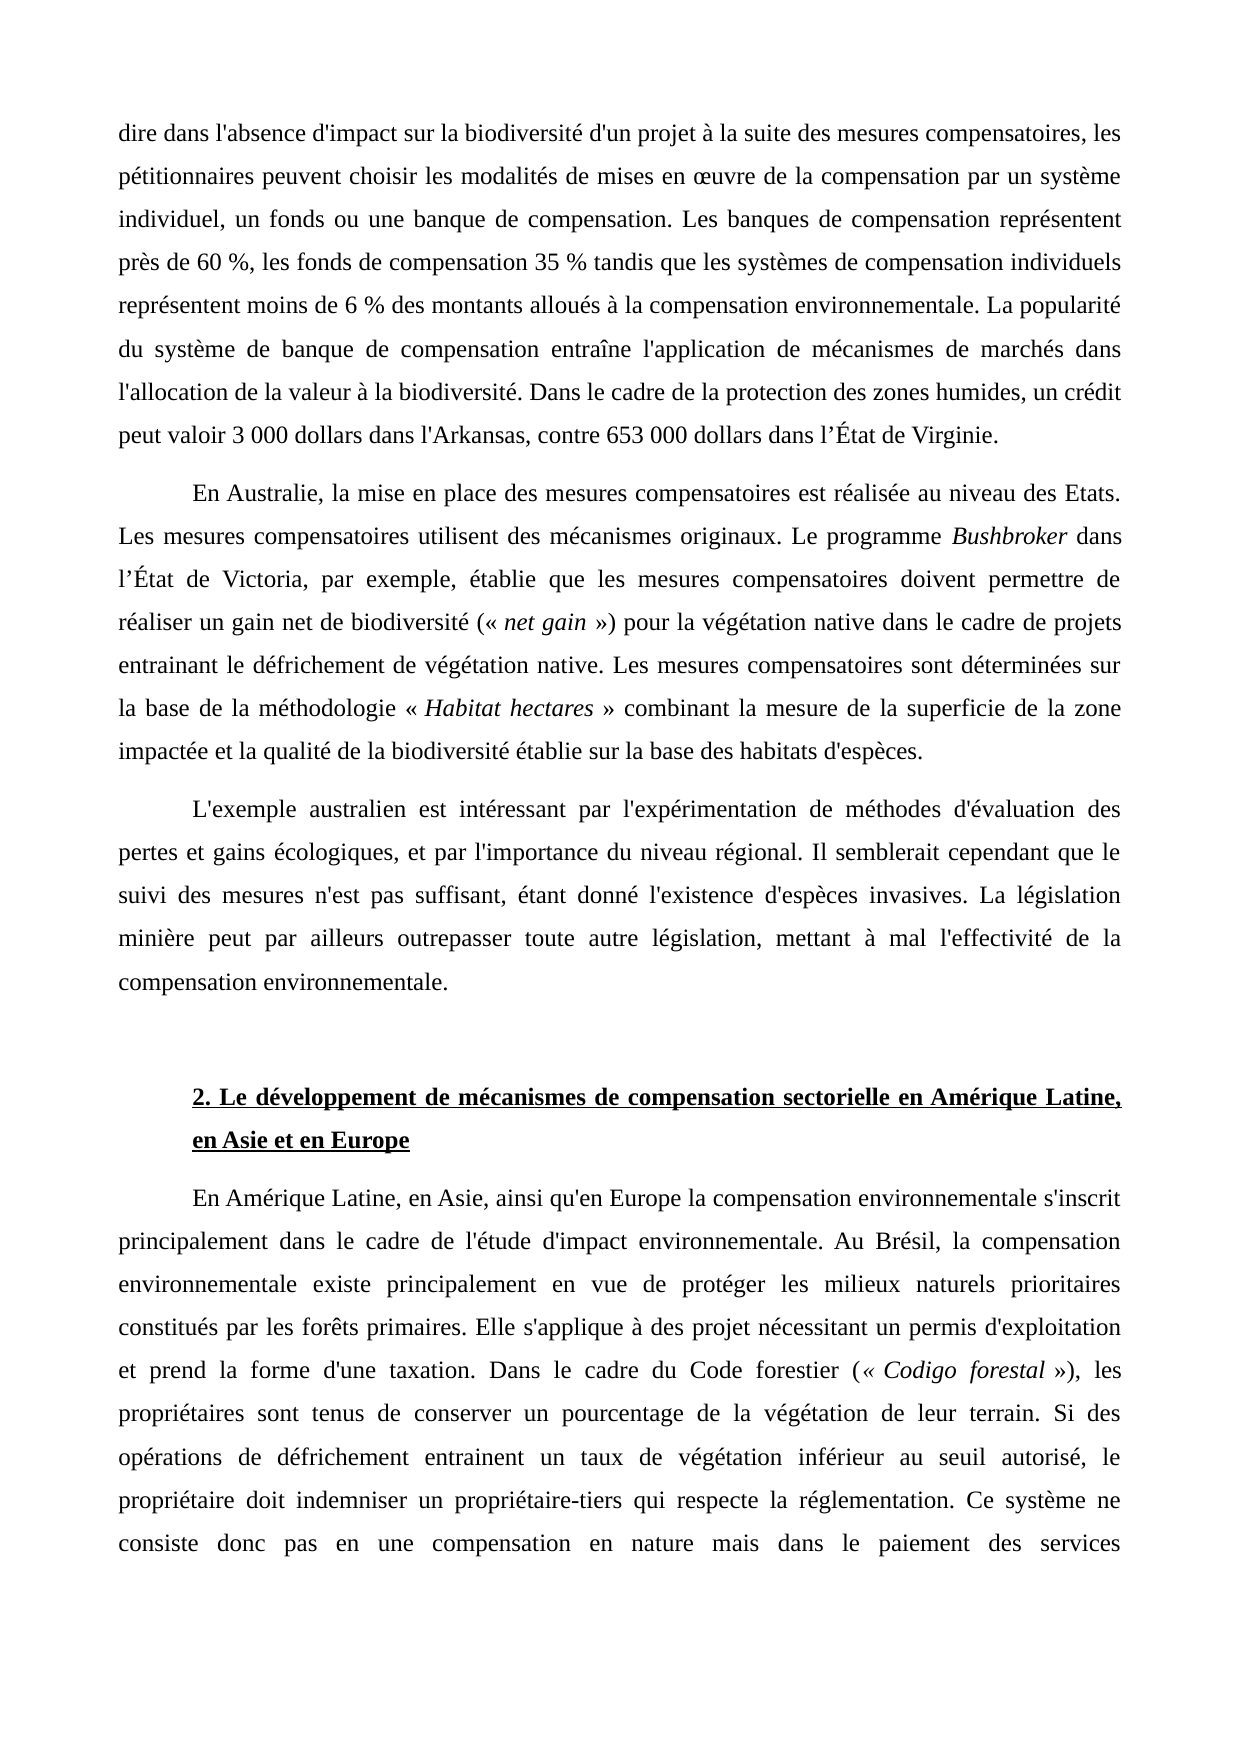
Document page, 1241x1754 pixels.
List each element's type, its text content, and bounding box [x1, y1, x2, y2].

text En Amérique Latine, en Asie, ainsi qu'en Europe la compensation environnementale s'inscrit principalement dans le cadre de l'étude d'impact environnementale. Au Brésil, la compensation environnementale existe principalement en vue de protéger les milieux naturels prioritaires constitués par les forêts primaires. Elle s'applique à des projet nécessitant un permis d'exploitation et prend la forme d'une taxation. Dans le cadre du Code forestier (« Codigo forestal »), les propriétaires sont tenus de conserver un pourcentage de la végétation de leur terrain. Si des opérations de défrichement entrainent un taux de végétation inférieur au seuil autorisé, le propriétaire doit indemniser un propriétaire-tiers qui respecte la réglementation. Ce système ne consiste donc pas en une compensation en nature mais dans le paiement des services [118, 1183, 1122, 1557]
text 2. Le développement de mécanismes de compensation sectorielle en Amérique Latine, [192, 1082, 1122, 1107]
text en Asie et en Europe [192, 1108, 1122, 1154]
text En Australie, la mise en place des mesures compensatoires est réalisée au niveau des Etats. Les mesures compensatoires utilisent des mécanismes originaux. Le programme Bushbroker dans l’État de Victoria, par exemple, établie que les mesures compensatoires doivent permettre de réaliser un gain net de biodiversité (« net gain ») pour la végétation native dans le cadre de projets entrainant le défrichement de végétation native. Les mesures compensatoires sont déterminées sur la base de la méthodologie « Habitat hectares » combinant la mesure de la superficie de la zone impactée et la qualité de la biodiversité établie sur la base des habitats d'espèces. [118, 478, 1122, 765]
text dire dans l'absence d'impact sur la biodiversité d'un projet à la suite des mesures compensatoires, les pétitionnaires peuvent choisir les modalités de mises en œuvre de la compensation par un système individuel, un fonds ou une banque de compensation. Les banques de compensation représentent près de 60 %, les fonds de compensation 35 % tandis que les systèmes de compensation individuels représentent moins de 6 % des montants alloués à la compensation environnementale. La popularité du système de banque de compensation entraîne l'application de mécanismes de marchés dans l'allocation de la valeur à la biodiversité. Dans le cadre de la protection des zones humides, un crédit peut valoir 3 000 dollars dans l'Arkansas, contre 653 000 dollars dans l’État de Virginie. [118, 118, 1122, 449]
text L'exemple australien est intéressant par l'expérimentation de méthodes d'évaluation des pertes et gains écologiques, et par l'importance du niveau régional. Il semblerait cependant que le suivi des mesures n'est pas suffisant, étant donné l'existence d'espèces invasives. La législation minière peut par ailleurs outrepasser toute autre législation, mettant à mal l'effectivité de la compensation environnementale. [118, 794, 1122, 995]
